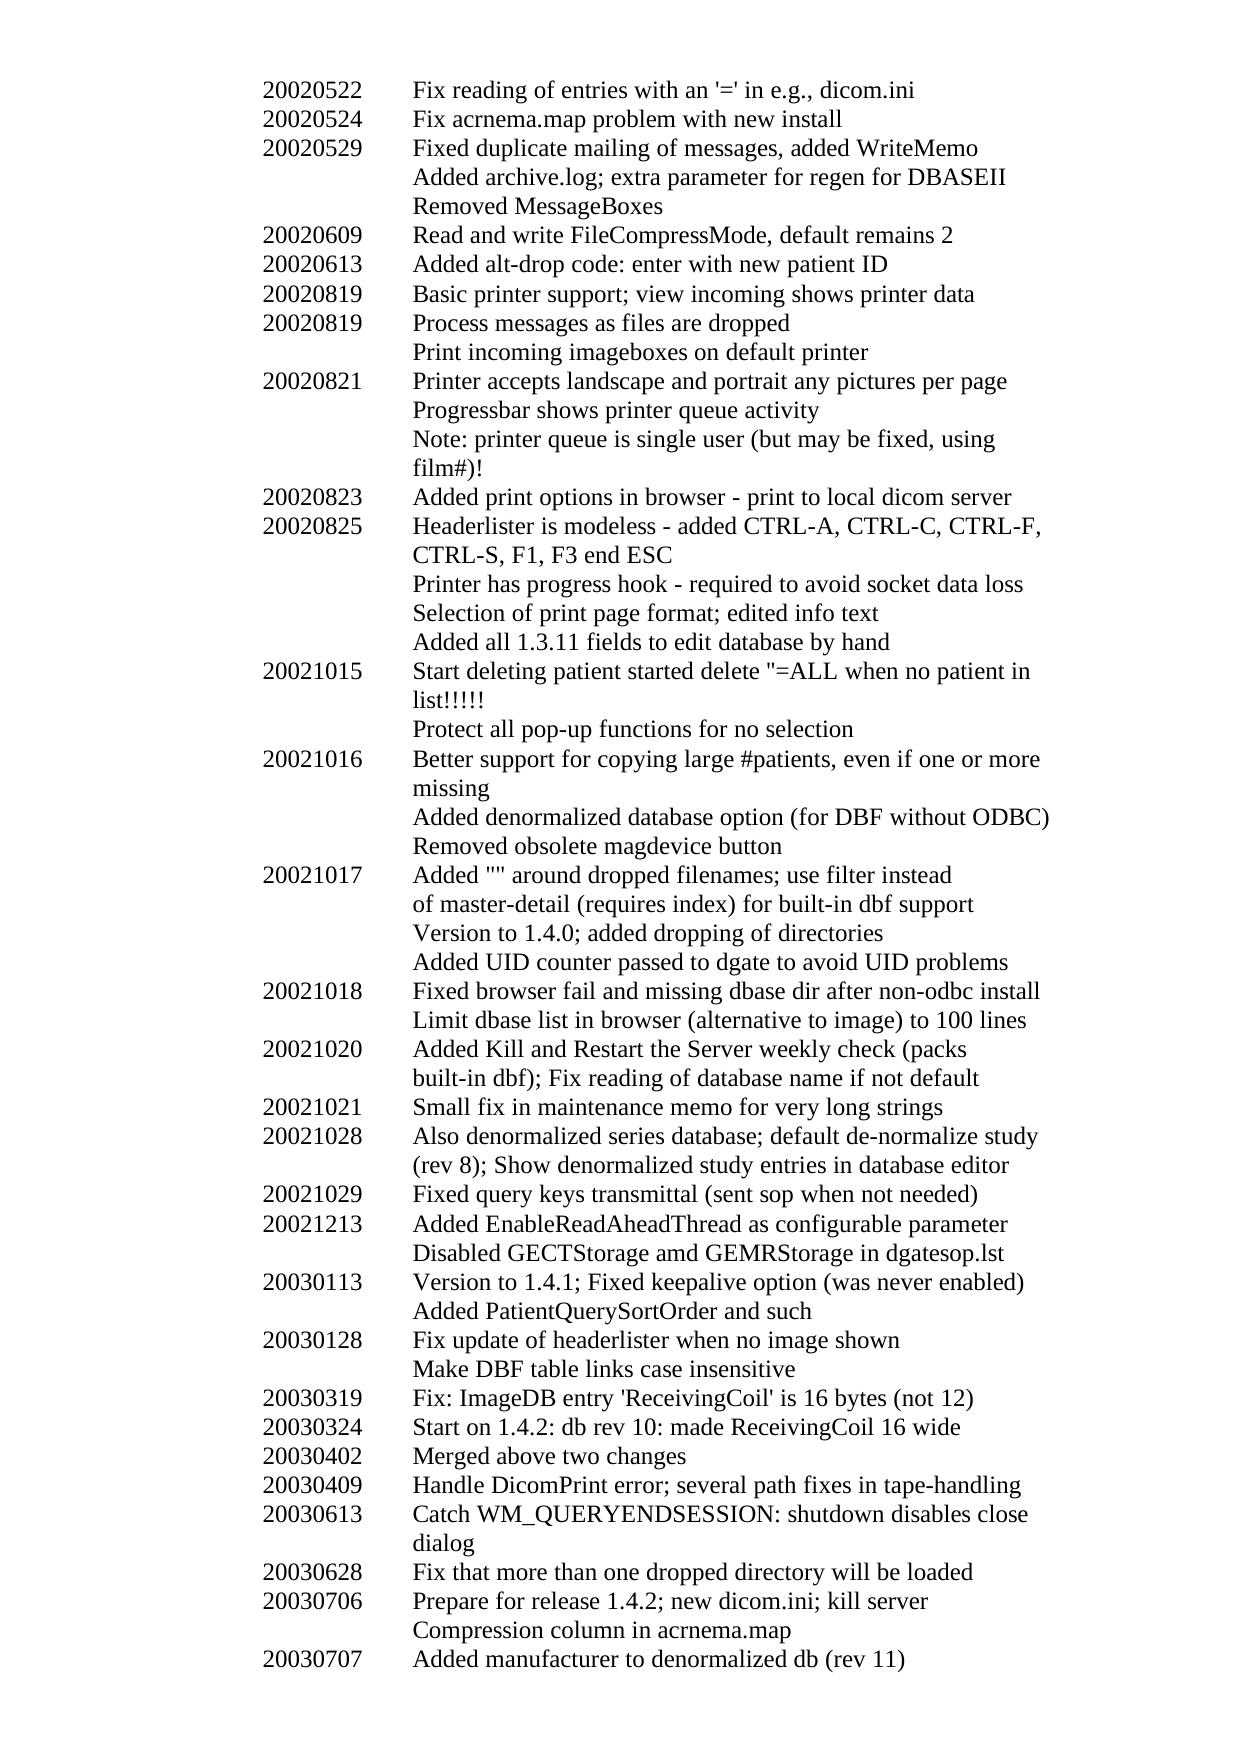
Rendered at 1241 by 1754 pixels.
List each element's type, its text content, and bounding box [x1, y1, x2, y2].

text 20030707 Added manufacturer to denormalized db (rev 11) [187, 1644, 1053, 1673]
text Removed obsolete magdevice button [337, 831, 1053, 860]
text Selection of print page format; edited info text [337, 598, 1053, 627]
text 20030613 Catch WM_QUERYENDSESSION: shutdown disables close [187, 1499, 1053, 1528]
text 20021016 Better support for copying large #patients, even if one or more missing [262, 743, 1053, 802]
text 20030319 Fix: ImageDB entry 'ReceivingCoil' is 16 bytes (not 12) [187, 1383, 1053, 1412]
text built-in dbf); Fix reading of database name if not default [337, 1063, 1053, 1092]
text 20020613 Added alt-drop code: enter with new patient ID [187, 249, 1053, 278]
text 20020825 Headerlister is modeless - added CTRL-A, CTRL-C, CTRL-F, [187, 511, 1053, 540]
text Protect all pop-up functions for no selection [337, 714, 1053, 743]
text 20020522 Fix reading of entries with an '=' in e.g., dicom.ini [187, 75, 1053, 104]
text of master-detail (requires index) for built-in dbf support [337, 889, 1053, 918]
text 20020609 Read and write FileCompressMode, default remains 2 [187, 220, 1053, 249]
text Progressbar shows printer queue activity [337, 395, 1053, 424]
text 20021028 Also denormalized series database; default de-normalize study [187, 1121, 1053, 1150]
text 20021020 Added Kill and Restart the Server weekly check (packs [187, 1034, 1053, 1063]
text 20021029 Fixed query keys transmittal (sent sop when not needed) [187, 1179, 1053, 1208]
text 20030409 Handle DicomPrint error; several path fixes in tape-handling [187, 1470, 1053, 1499]
text 20020529 Fixed duplicate mailing of messages, added WriteMemo [187, 133, 1053, 162]
text Added archive.log; extra parameter for regen for DBASEII [337, 162, 1053, 191]
text 20020819 Process messages as files are dropped [187, 307, 1053, 337]
text Limit dbase list in browser (alternative to image) to 100 lines [337, 1005, 1053, 1034]
text Added all 1.3.11 fields to edit database by hand [337, 627, 1053, 656]
text 20021021 Small fix in maintenance memo for very long strings [187, 1092, 1053, 1121]
text 20021015 Start deleting patient started delete ''=ALL when no patient in list!!!!! [262, 656, 1053, 714]
text 20030402 Merged above two changes [187, 1441, 1053, 1470]
text 20030706 Prepare for release 1.4.2; new dicom.ini; kill server [187, 1586, 1053, 1615]
text Version to 1.4.0; added dropping of directories [337, 918, 1053, 947]
text Make DBF table links case insensitive [337, 1354, 1053, 1383]
text Printer has progress hook - required to avoid socket data loss [337, 569, 1053, 598]
text 20020819 Basic printer support; view incoming shows printer data [187, 278, 1053, 307]
text dialog [337, 1528, 1053, 1557]
text Disabled GECTStorage amd GEMRStorage in dgatesop.lst [337, 1237, 1053, 1267]
text Note: printer queue is single user (but may be fixed, using film#)! [412, 424, 1053, 482]
text CTRL-S, F1, F3 end ESC [337, 540, 1053, 569]
text 20030628 Fix that more than one dropped directory will be loaded [187, 1557, 1053, 1586]
text 20030324 Start on 1.4.2: db rev 10: made ReceivingCoil 16 wide [187, 1412, 1053, 1441]
text 20021213 Added EnableReadAheadThread as configurable parameter [187, 1208, 1053, 1237]
text Removed MessageBoxes [337, 191, 1053, 220]
text 20021018 Fixed browser fail and missing dbase dir after non-odbc install [187, 976, 1053, 1005]
text 20021017 Added "" around dropped filenames; use filter instead [187, 860, 1053, 889]
text Added PatientQuerySortOrder and such [337, 1296, 1053, 1325]
text 20030128 Fix update of headerlister when no image shown [187, 1325, 1053, 1354]
text Compression column in acrnema.map [337, 1615, 1053, 1644]
text Added denormalized database option (for DBF without ODBC) [337, 802, 1053, 831]
text 20020823 Added print options in browser - print to local dicom server [187, 482, 1053, 511]
text (rev 8); Show denormalized study entries in database editor [337, 1150, 1053, 1179]
text 20020524 Fix acrnema.map problem with new install [187, 104, 1053, 133]
text 20020821 Printer accepts landscape and portrait any pictures per page [187, 366, 1053, 395]
text Added UID counter passed to dgate to avoid UID problems [412, 947, 1053, 976]
text Print incoming imageboxes on default printer [337, 337, 1053, 366]
text 20030113 Version to 1.4.1; Fixed keepalive option (was never enabled) [187, 1267, 1053, 1296]
